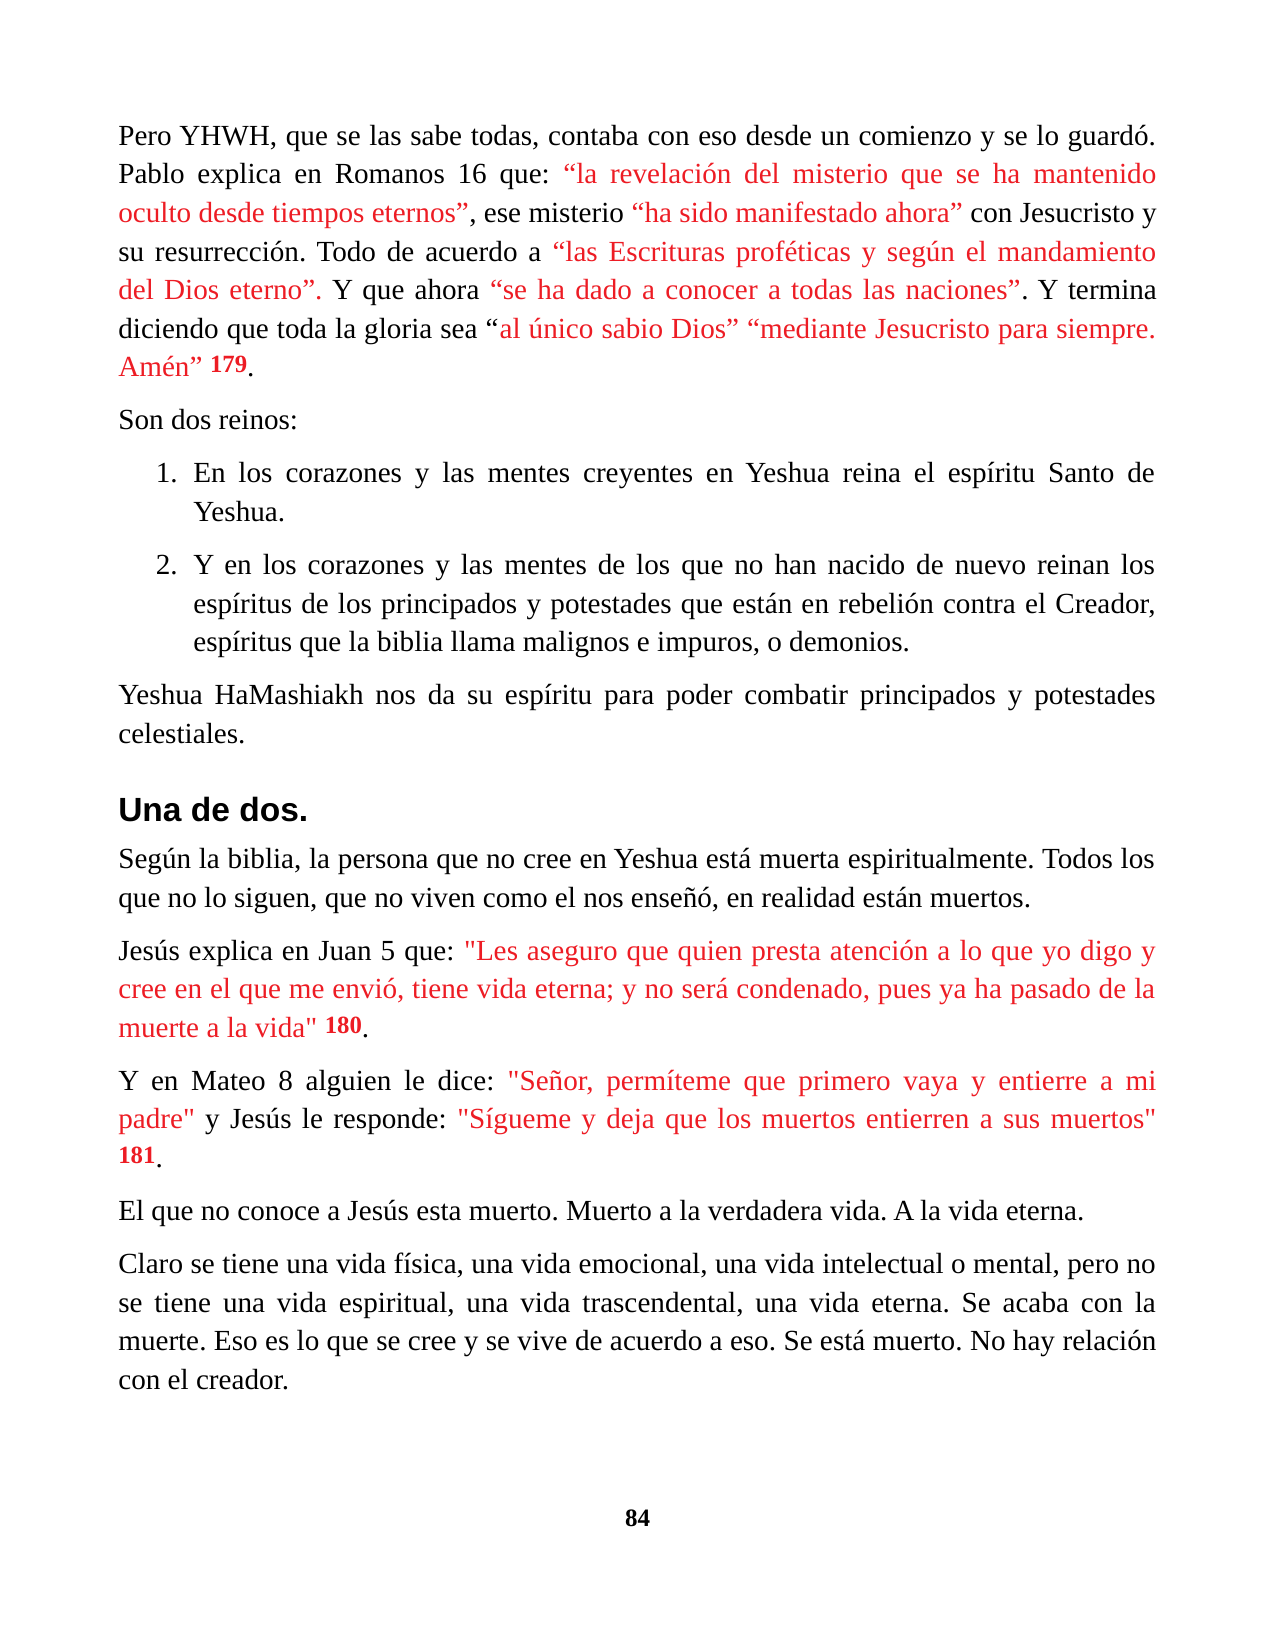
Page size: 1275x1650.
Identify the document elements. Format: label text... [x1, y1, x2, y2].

text Pero YHWH, que se las sabe todas, contaba con eso desde un comienzo y se lo guardó. Pablo explica en Romanos 16 que: “la revelación del misterio que se ha mantenido oculto desde tiempos eternos”, ese misterio “ha sido manifestado ahora” con Jesucristo y su resurrección. Todo de acuerdo a “las Escrituras proféticas y según el mandamiento del Dios eterno”. Y que ahora “se ha dado a conocer a todas las naciones”. Y termina diciendo que toda la gloria sea “al único sabio Dios” “mediante Jesucristo para siempre. Amén” . [118, 118, 1157, 383]
text Jesús explica en Juan 5 que: "Les aseguro que quien presta atención a lo que yo digo y cree en el que me envió, tiene vida eterna; y no será condenado, pues ya ha pasado de la muerte a la vida" . [118, 933, 1157, 1043]
text Claro se tiene una vida física, una vida emocional, una vida intelectual o mental, pero no se tiene una vida espiritual, una vida trascendental, una vida eterna. Se acaba con la muerte. Eso es lo que se cree y se vive de acuerdo a eso. Se está muerto. No hay relación con el creador. [118, 1246, 1157, 1396]
text Son dos reinos: [118, 402, 1157, 436]
text Según la biblia, la persona que no cree en Yeshua está muerta espiritualmente. Todos los que no lo siguen, que no viven como el nos enseñó, en realidad están muertos. [118, 841, 1157, 913]
list En los corazones y las mentes creyentes en Yeshua reina el espíritu Santo de Yeshua. [156, 456, 1157, 528]
subtitle Una de dos. [118, 790, 1157, 829]
text El que no conoce a Jesús esta muerto. Muerto a la verdadera vida. A la vida eterna. [118, 1193, 1157, 1227]
list Y en los corazones y las mentes de los que no han nacido de nuevo reinan los espíritus de los principados y potestades que están en rebelión contra el Creador, espíritus que la biblia llama malignos e impuros, o demonios. [156, 547, 1157, 658]
text Y en Mateo 8 alguien le dice: "Señor, permíteme que primero vaya y entierre a mi padre" y Jesús le responde: "Sígueme y deja que los muertos entierren a sus muertos" . [118, 1063, 1157, 1174]
text Yeshua HaMashiakh nos da su espíritu para poder combatir principados y potestades celestiales. [118, 677, 1157, 749]
